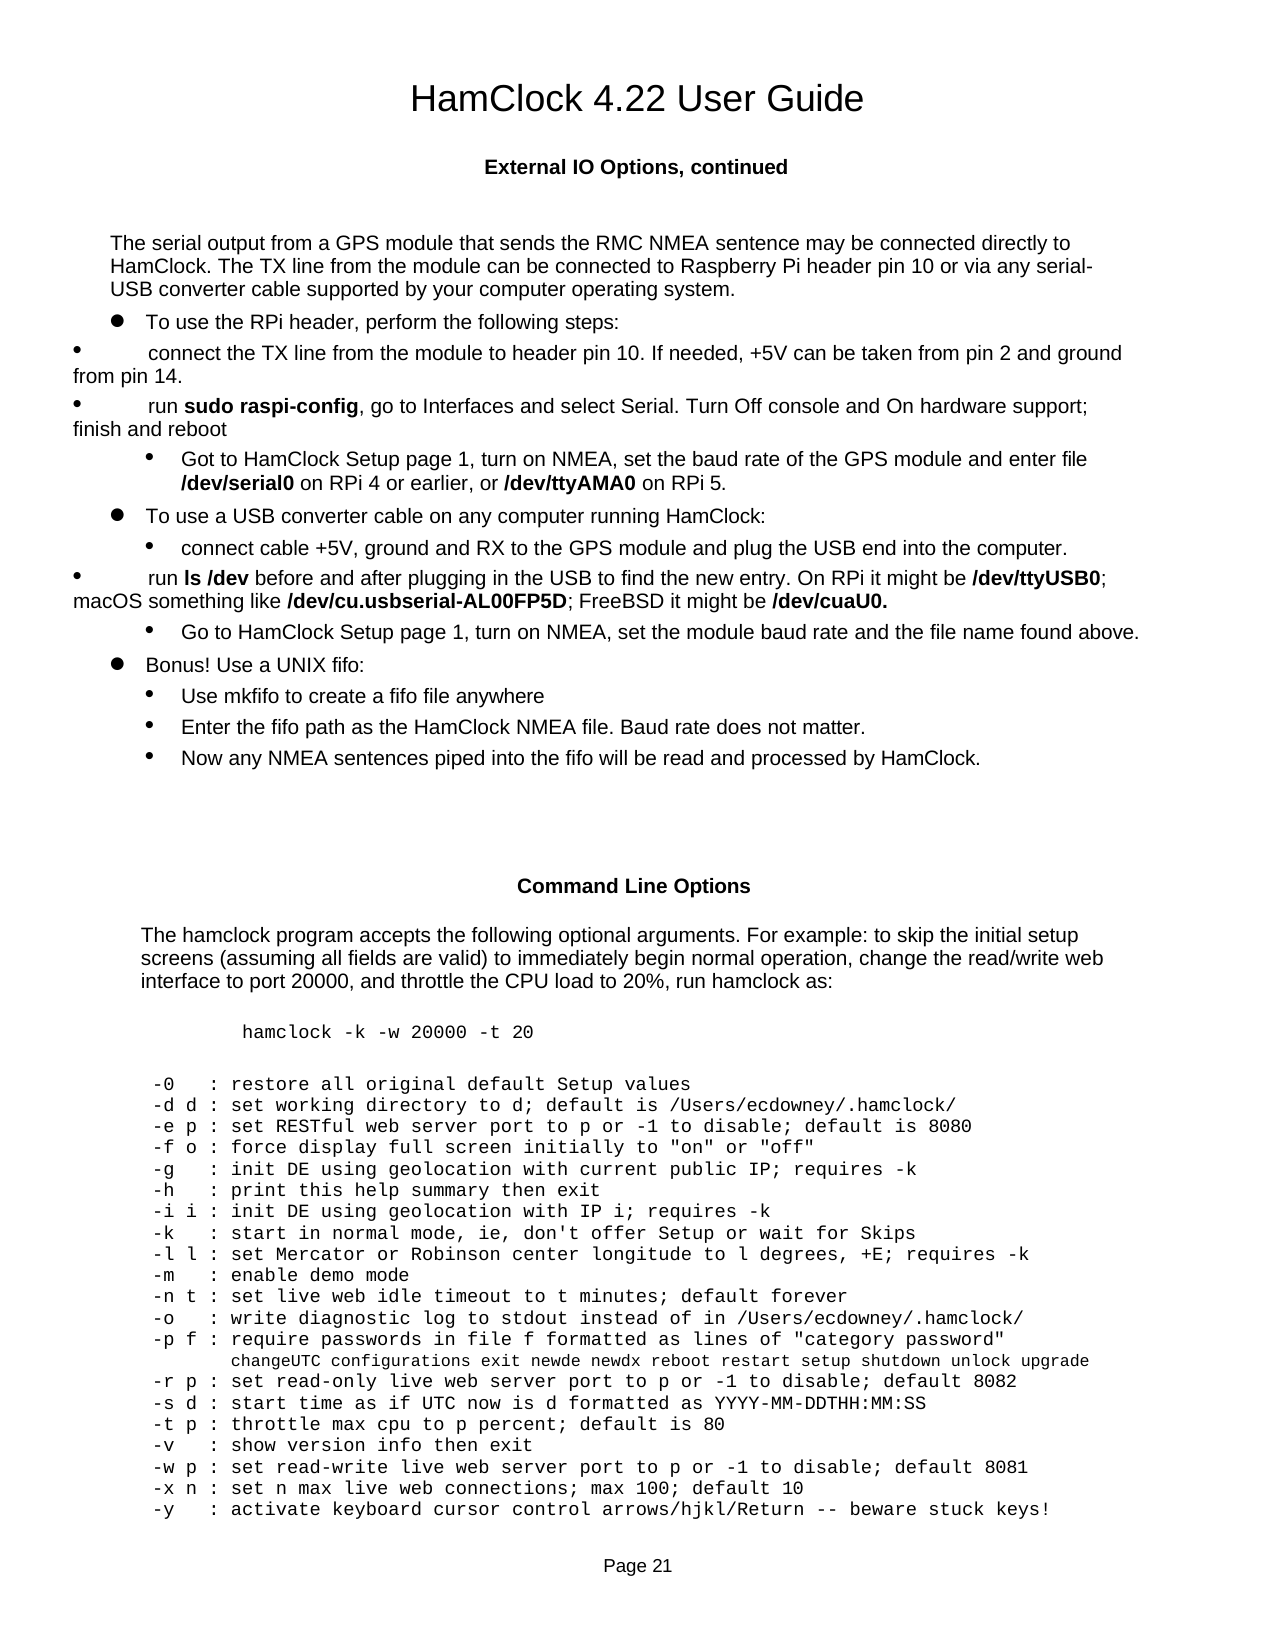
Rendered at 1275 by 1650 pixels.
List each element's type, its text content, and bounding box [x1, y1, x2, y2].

text -f o : force display full screen initially to "on" or "off" [152, 1138, 1208, 1159]
list To use the RPi header, perform the following steps: [110, 307, 1208, 334]
text -y : activate keyboard cursor control arrows/hjkl/Return -- beware stuck keys! [152, 1500, 1208, 1521]
text -d d : set working directory to d; default is /Users/ecdowney/.hamclock/ [152, 1096, 1208, 1117]
text -v : show version info then exit [152, 1436, 1208, 1457]
list connect cable +5V, ground and RX to the GPS module and plug the USB end into the computer. [145, 536, 1208, 559]
text -s d : start time as if UTC now is d formatted as YYYY-MM-DDTHH:MM:SS [152, 1393, 1208, 1415]
list Enter the fifo path as the HamClock NMEA file. Baud rate does not matter. [145, 715, 1208, 739]
list To use a USB converter cable on any computer running HamClock: [110, 502, 1208, 529]
text The hamclock program accepts the following optional arguments. For example: to skip the initial setup screens (assuming all fields are valid) to immediately begin normal operation, change the read/write web interface to port 20000, and throttle the CPU load to 20%, run hamclock as: [141, 924, 1134, 993]
list Go to HamClock Setup page 1, turn on NMEA, set the module baud rate and the file name found above. [145, 620, 1208, 644]
list Got to HamClock Setup page 1, turn on NMEA, set the baud rate of the GPS module and enter file [145, 448, 1208, 472]
text -n t : set live web idle timeout to t minutes; default forever [152, 1287, 1208, 1308]
text -0 : restore all original default Setup values [152, 1074, 1208, 1096]
subtitle Command Line Options [204, 874, 1064, 898]
text -i i : init DE using geolocation with IP i; requires -k [152, 1202, 1208, 1223]
text -e p : set RESTful web server port to p or -1 to disable; default is 8080 [152, 1117, 1208, 1138]
list connect the TX line from the module to header pin 10. If needed, +5V can be taken from pin 2 and ground from pin 14. [73, 342, 1151, 388]
text -w p : set read-write live web server port to p or -1 to disable; default 8081 [152, 1457, 1208, 1479]
list Bonus! Use a UNIX fifo: [110, 650, 1208, 677]
list run sudo raspi-config, go to Interfaces and select Serial. Turn Off console and On hardware support; finish and reboot [73, 395, 1115, 441]
text -k : start in normal mode, ie, don't offer Setup or wait for Skips [152, 1223, 1208, 1245]
text -l l : set Mercator or Robinson center longitude to l degrees, +E; requires -k [152, 1245, 1208, 1266]
text -g : init DE using geolocation with current public IP; requires -k [152, 1159, 1208, 1181]
text -m : enable demo mode [152, 1266, 1208, 1287]
text changeUTC configurations exit newde newdx reboot restart setup shutdown unlock upgrade [231, 1353, 1208, 1372]
text -p f : require passwords in file f formatted as lines of "category password" [152, 1330, 1208, 1351]
text -x n : set n max live web connections; max 100; default 10 [152, 1479, 1208, 1500]
text hamclock -k -w 20000 -t 20 [242, 1023, 1208, 1044]
text The serial output from a GPS module that sends the RMC NMEA sentence may be connected directly to HamClock. The TX line from the module can be connected to Raspberry Pi header pin 10 or via any serial-USB converter cable supported by your computer operating system. [110, 232, 1134, 301]
text /dev/serial0 on RPi 4 or earlier, or /dev/ttyAMA0 on RPi 5. [181, 472, 1208, 495]
list Use mkfifo to create a fifo file anywhere [145, 684, 1208, 708]
list Now any NMEA sentences piped into the fifo will be read and processed by HamClock. [145, 746, 1208, 770]
text -r p : set read-only live web server port to p or -1 to disable; default 8082 [152, 1372, 1208, 1393]
text -o : write diagnostic log to stdout instead of in /Users/ecdowney/.hamclock/ [152, 1308, 1208, 1330]
text -t p : throttle max cpu to p percent; default is 80 [152, 1415, 1208, 1436]
text -h : print this help summary then exit [152, 1181, 1208, 1202]
list run ls /dev before and after plugging in the USB to find the new entry. On RPi it might be /dev/ttyUSB0; macOS something like /dev/cu.usbserial-AL00FP5D; FreeBSD it might be /dev/cuaU0. [73, 567, 1133, 613]
